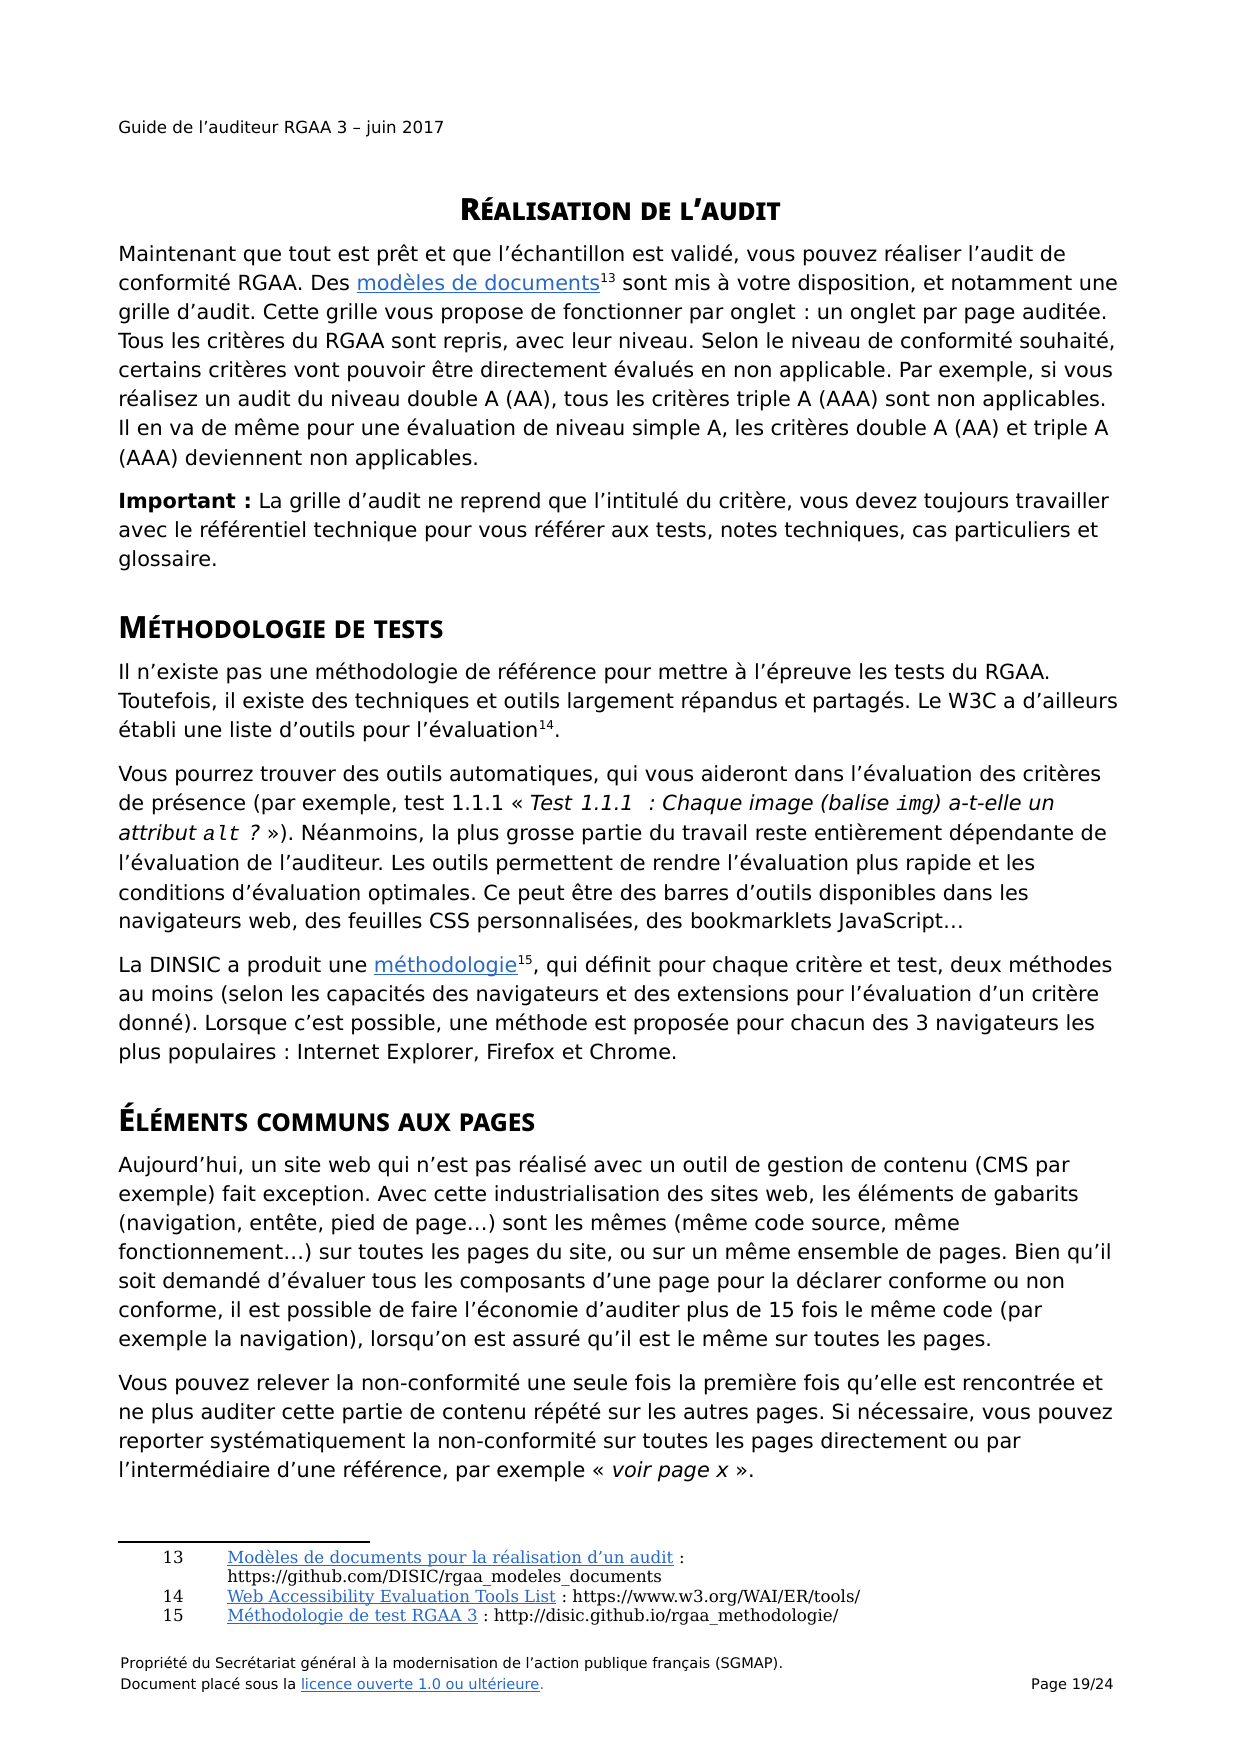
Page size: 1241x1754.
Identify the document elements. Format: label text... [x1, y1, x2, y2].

text Maintenant que tout est prêt et que l’échantillon est validé, vous pouvez réaliser l’audit de conformité RGAA. Des modèles de documents sont mis à votre disposition, et notamment une grille d’audit. Cette grille vous propose de fonctionner par onglet : un onglet par page auditée. Tous les critères du RGAA sont repris, avec leur niveau. Selon le niveau de conformité souhaité, certains critères vont pouvoir être directement évalués en non applicable. Par exemple, si vous réalisez un audit du niveau double A (AA), tous les critères triple A (AAA) sont non applicables. Il en va de même pour une évaluation de niveau simple A, les critères double A (AA) et triple A (AAA) deviennent non applicables. [118, 242, 1122, 470]
list Modèles de documents pour la réalisation d’un audit : https://github.com/DISIC/rgaa_modeles_documents [162, 1548, 1122, 1587]
text Important : La grille d’audit ne reprend que l’intitulé du critère, vous devez toujours travailler avec le référentiel technique pour vous référer aux tests, notes techniques, cas particuliers et glossaire. [118, 489, 1122, 572]
text La DINSIC a produit une méthodologie, qui définit pour chaque critère et test, deux méthodes au moins (selon les capacités des navigateurs et des extensions pour l’évaluation d’un critère donné). Lorsque c’est possible, une méthode est proposée pour chacun des 3 navigateurs les plus populaires : Internet Explorer, Firefox et Chrome. [118, 953, 1122, 1065]
text Vous pourrez trouver des outils automatiques, qui vous aideront dans l’évaluation des critères de présence (par exemple, test 1.1.1 « Test 1.1.1 : Chaque image (balise img) a-t-elle un attribut alt ? »). Néanmoins, la plus grosse partie du travail reste entièrement dépendante de l’évaluation de l’auditeur. Les outils permettent de rendre l’évaluation plus rapide et les conditions d’évaluation optimales. Ce peut être des barres d’outils disponibles dans les navigateurs web, des feuilles CSS personnalisées, des bookmarklets JavaScript… [118, 762, 1122, 934]
text Aujourd’hui, un site web qui n’est pas réalisé avec un outil de gestion de contenu (CMS par exemple) fait exception. Avec cette industrialisation des sites web, les éléments de gabarits (navigation, entête, pied de page…) sont les mêmes (même code source, même fonctionnement…) sur toutes les pages du site, ou sur un même ensemble de pages. Bien qu’il soit demandé d’évaluer tous les composants d’une page pour la déclarer conforme ou non conforme, il est possible de faire l’économie d’auditer plus de 15 fois le même code (par exemple la navigation), lorsqu’on est assuré qu’il est le même sur toutes les pages. [118, 1153, 1122, 1352]
subtitle Éléments communs aux pages [118, 1099, 1122, 1140]
subtitle Réalisation de l’audit [118, 188, 1122, 229]
text Il n’existe pas une méthodologie de référence pour mettre à l’épreuve les tests du RGAA. Toutefois, il existe des techniques et outils largement répandus et partagés. Le W3C a d’ailleurs établi une liste d’outils pour l’évaluation. [118, 660, 1122, 742]
subtitle Méthodologie de tests [118, 606, 1122, 647]
text Vous pouvez relever la non-conformité une seule fois la première fois qu’elle est rencontrée et ne plus auditer cette partie de contenu répété sur les autres pages. Si nécessaire, vous pouvez reporter systématiquement la non-conformité sur toutes les pages directement ou par l’intermédiaire d’une référence, par exemple « voir page x ». [118, 1371, 1122, 1482]
list Web Accessibility Evaluation Tools List : https://www.w3.org/WAI/ER/tools/ [162, 1587, 1122, 1606]
list Méthodologie de test RGAA 3 : http://disic.github.io/rgaa_methodologie/ [162, 1606, 1122, 1626]
